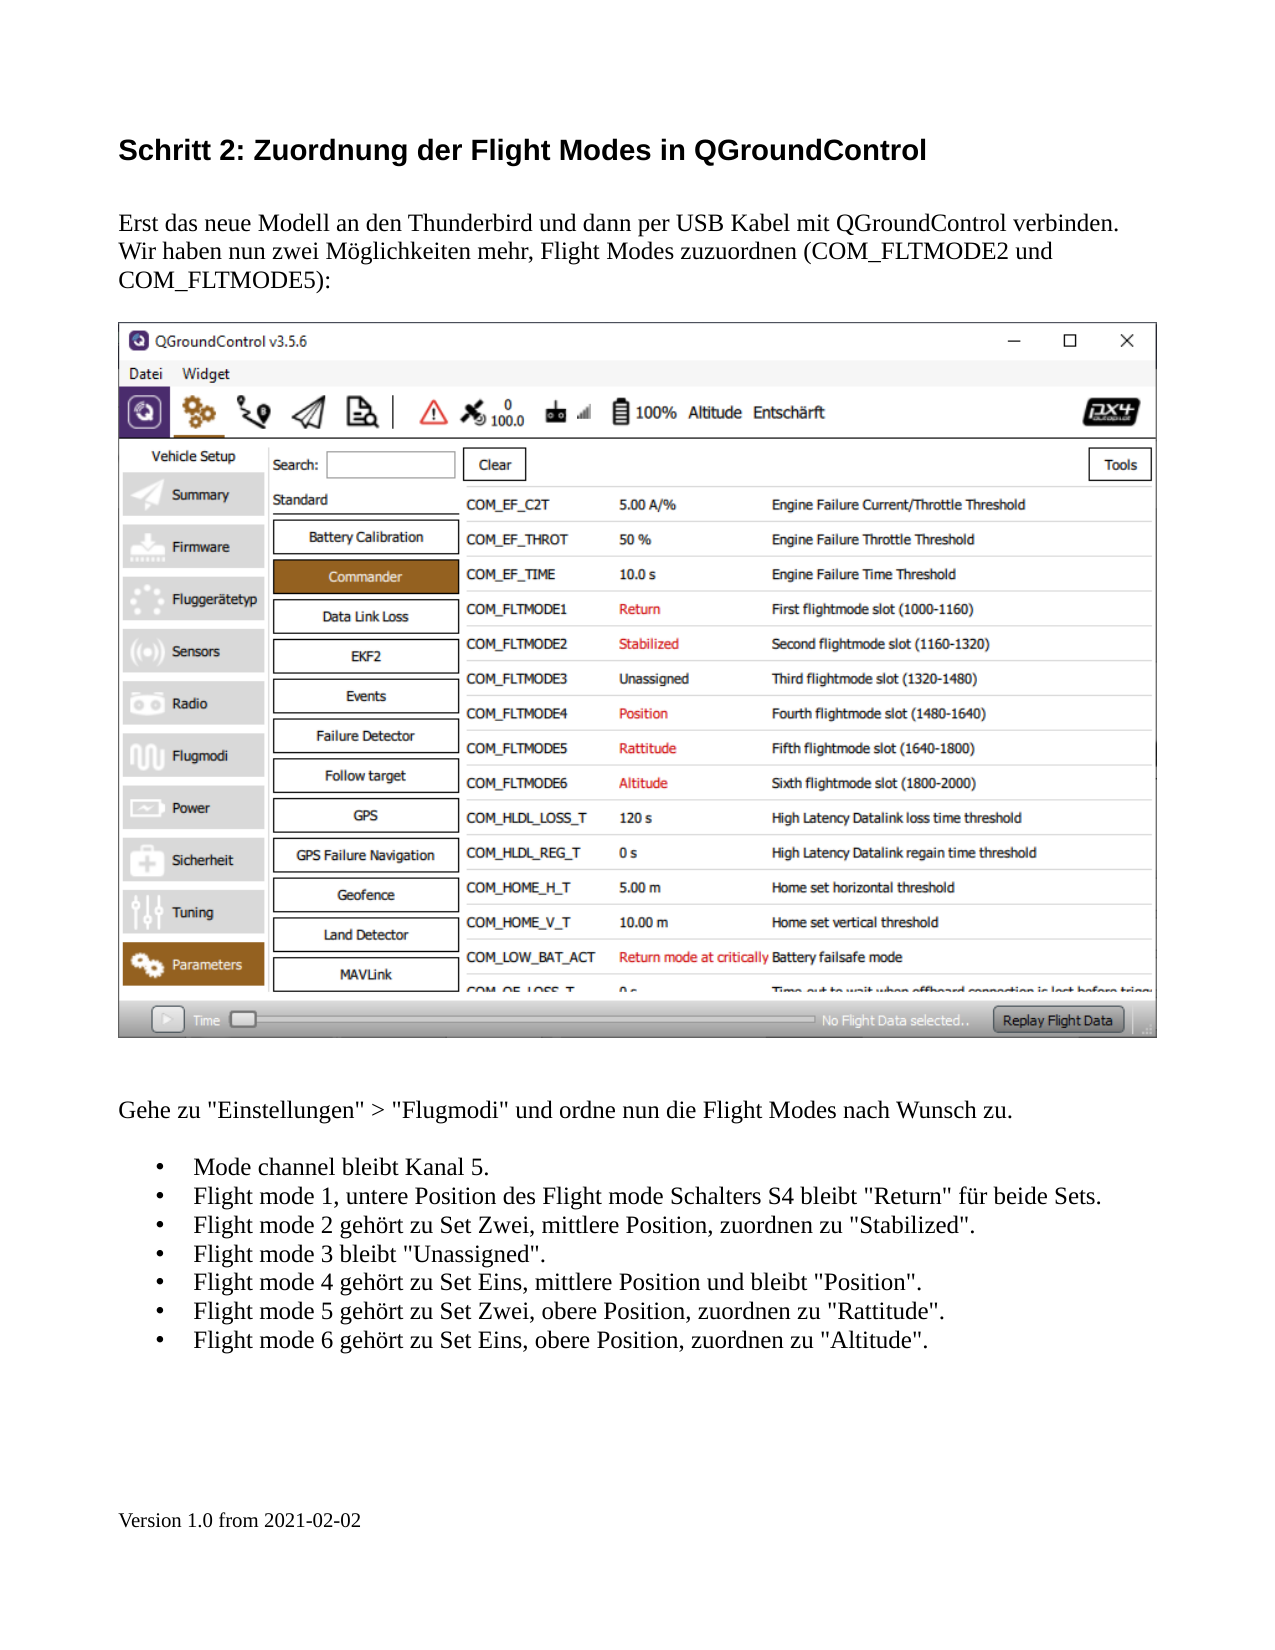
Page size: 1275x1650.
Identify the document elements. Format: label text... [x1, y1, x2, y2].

list Mode channel bleibt Kanal 5. [156, 1152, 1157, 1181]
picture [118, 322, 1157, 1038]
list Flight mode 5 gehört zu Set Zwei, obere Position, zuordnen zu "Rattitude". [156, 1296, 1157, 1325]
list Flight mode 1, untere Position des Flight mode Schalters S4 bleibt "Return" für beide Sets. [156, 1181, 1157, 1210]
text Erst das neue Modell an den Thunderbird und dann per USB Kabel mit QGroundControl verbinden. [118, 208, 1157, 236]
list Flight mode 3 bleibt "Unassigned". [156, 1239, 1157, 1267]
list Flight mode 6 gehört zu Set Eins, obere Position, zuordnen zu "Altitude". [156, 1325, 1157, 1354]
text Wir haben nun zwei Möglichkeiten mehr, Flight Modes zuzuordnen (COM_FLTMODE2 und COM_FLTMODE5): [118, 236, 1157, 294]
text Gehe zu "Einstellungen" > "Flugmodi" und ordne nun die Flight Modes nach Wunsch zu. [118, 1095, 1157, 1124]
list Flight mode 4 gehört zu Set Eins, mittlere Position und bleibt "Position". [156, 1267, 1157, 1296]
subtitle Schritt 2: Zuordnung der Flight Modes in QGroundControl [118, 133, 1157, 166]
list Flight mode 2 gehört zu Set Zwei, mittlere Position, zuordnen zu "Stabilized". [156, 1210, 1157, 1239]
